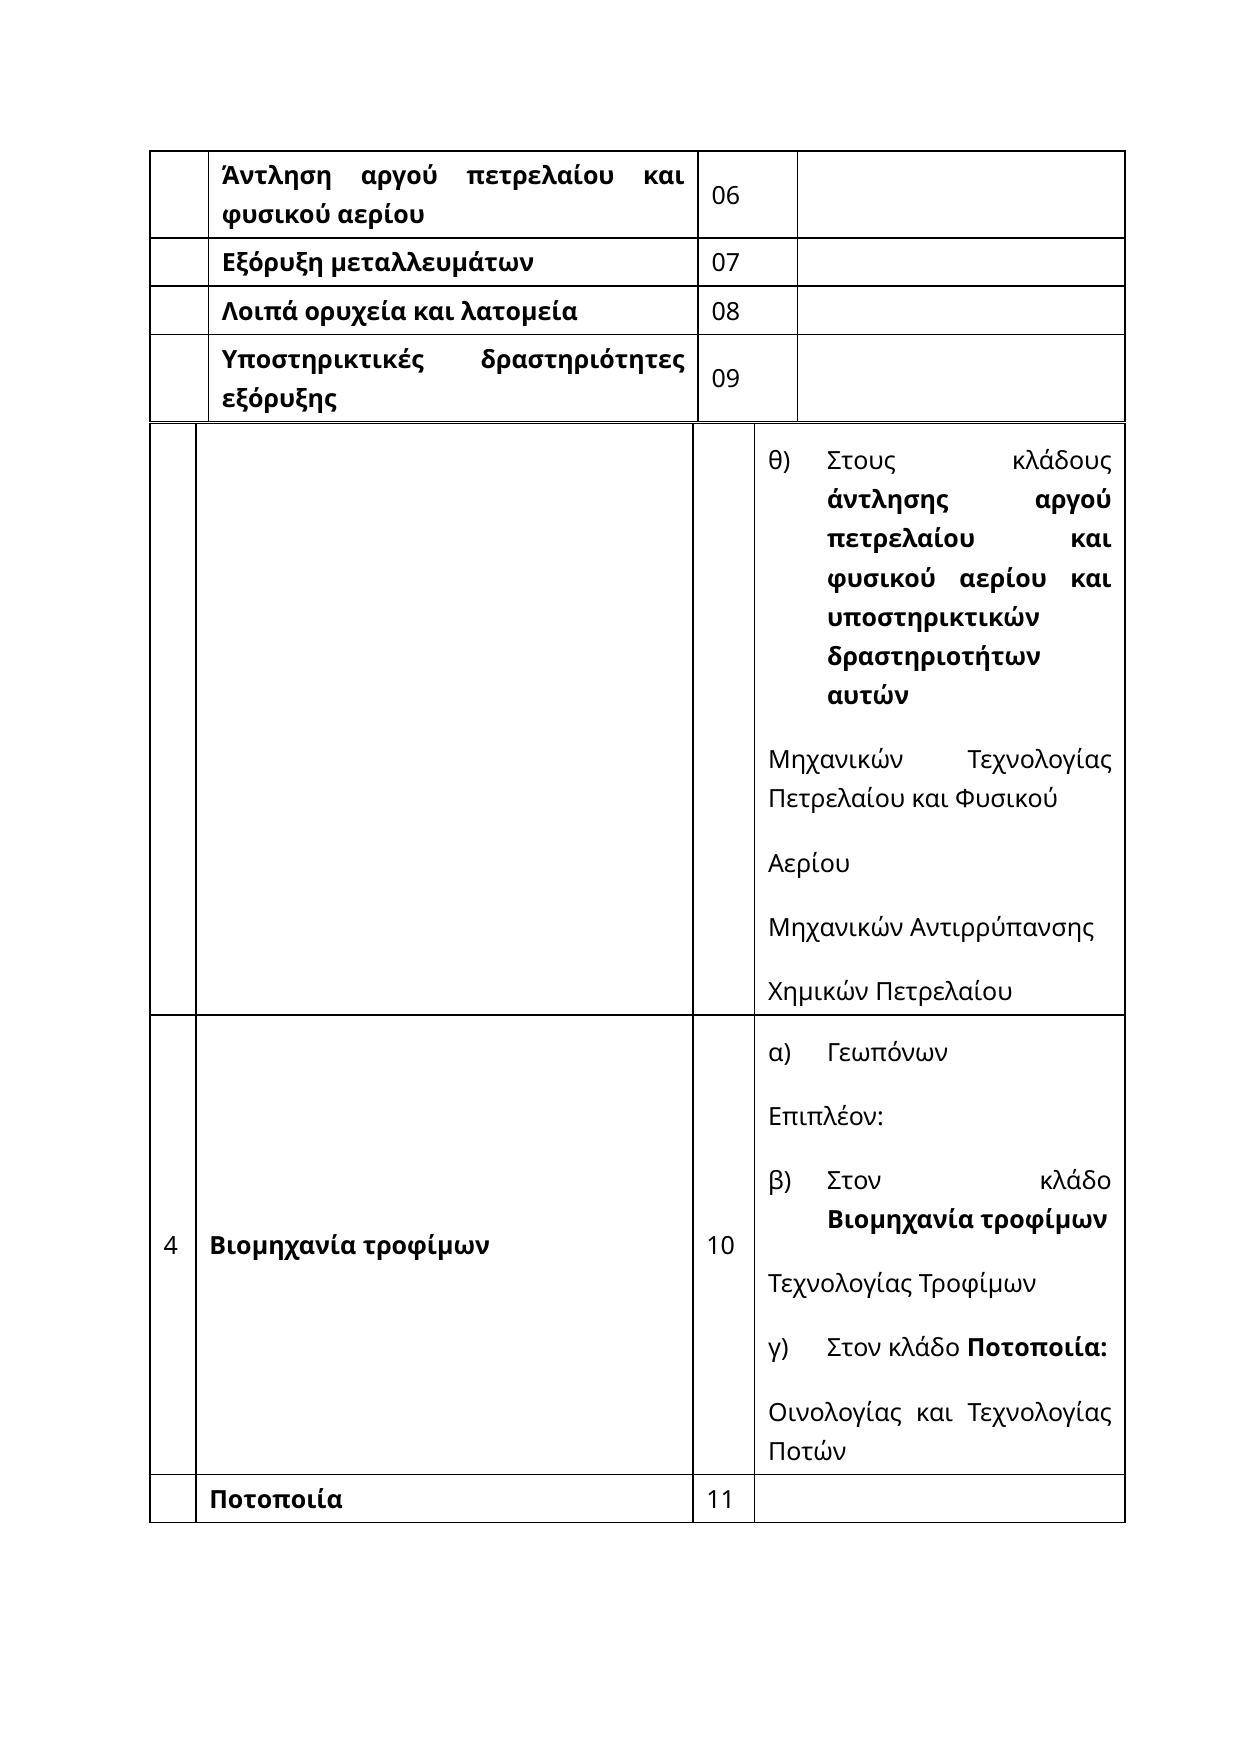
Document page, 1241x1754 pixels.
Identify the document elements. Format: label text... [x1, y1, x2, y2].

table_cell Βιομηχανία τροφίμων [197, 1016, 692, 1474]
table_header [197, 424, 692, 1014]
table_cell α) Γεωπόνων Επιπλέον: β) Στον κλάδο Βιομηχανία τροφίμων Τεχνολογίας Τροφίμων γ) Στον κλάδο Ποτοποιία: Οινολογίας και Τεχνολογίας Ποτών [755, 1016, 1124, 1474]
table_cell [151, 239, 208, 285]
table_cell 08 [699, 287, 797, 333]
table_cell 10 [694, 1016, 754, 1474]
table_header [694, 424, 754, 1014]
table_cell 11 [694, 1475, 754, 1522]
table_cell 07 [699, 239, 797, 285]
table_cell Ποτοποιία [197, 1475, 692, 1522]
table_cell Λοιπά ορυχεία και λατομεία [209, 287, 697, 333]
table_header θ) Στους κλάδους άντλησης αργού πετρελαίου και φυσικού αερίου και υποστηρικτικών δραστηριοτήτων αυτών Μηχανικών Τεχνολογίας Πετρελαίου και Φυσικού Αερίου Μηχανικών Αντιρρύπανσης Χημικών Πετρελαίου [755, 424, 1124, 1014]
table_cell [798, 335, 1124, 421]
table_cell [151, 1475, 195, 1522]
table_cell 4 [151, 1016, 195, 1474]
table_header [151, 424, 195, 1014]
table_cell [798, 152, 1124, 237]
table_cell Άντληση αργού πετρελαίου και φυσικού αερίου [209, 152, 697, 237]
table_cell 06 [699, 152, 797, 237]
table_cell [151, 287, 208, 333]
table_cell [798, 239, 1124, 285]
table_cell Υποστηρικτικές δραστηριότητες εξόρυξης [209, 335, 697, 421]
table_cell Εξόρυξη μεταλλευμάτων [209, 239, 697, 285]
table_cell [798, 287, 1124, 333]
table_cell [151, 152, 208, 237]
table_cell 09 [699, 335, 797, 421]
table_cell [755, 1475, 1124, 1522]
table_cell [151, 335, 208, 421]
